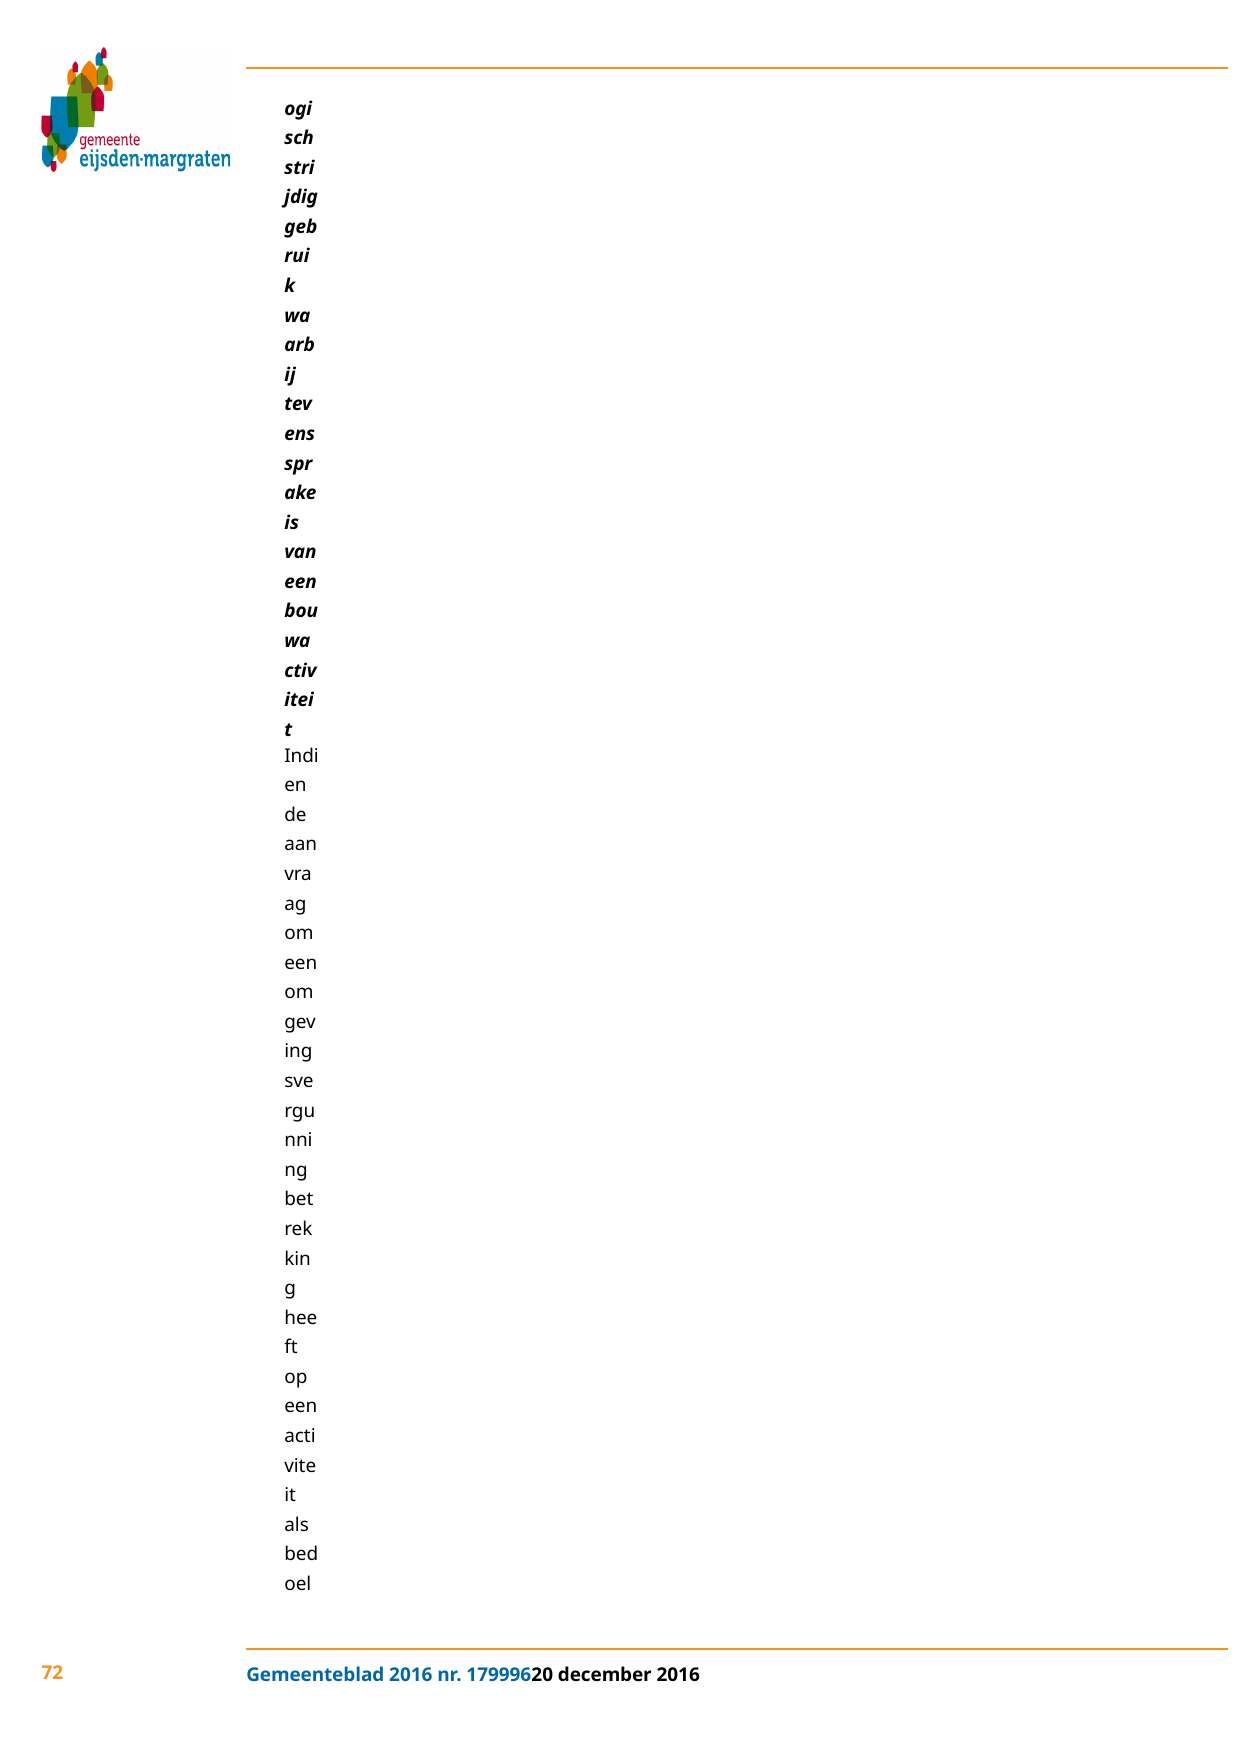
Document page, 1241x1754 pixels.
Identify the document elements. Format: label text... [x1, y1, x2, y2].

table_cell [320, 742, 356, 1596]
table_cell ogisch strijdig gebruik waarbij tevens sprake is van een bouwactiviteit [284, 95, 320, 742]
table_cell [393, 742, 429, 1596]
table_cell [356, 742, 392, 1596]
picture [41, 47, 231, 172]
table_cell [320, 95, 356, 742]
table_cell Indien de aanvraag om een omgevingsvergunning betrekking heeft op een activiteit als bedoel [284, 742, 320, 1596]
table_cell [248, 742, 284, 1596]
table_cell [393, 95, 429, 742]
table_cell [248, 95, 284, 742]
table_cell [356, 95, 392, 742]
